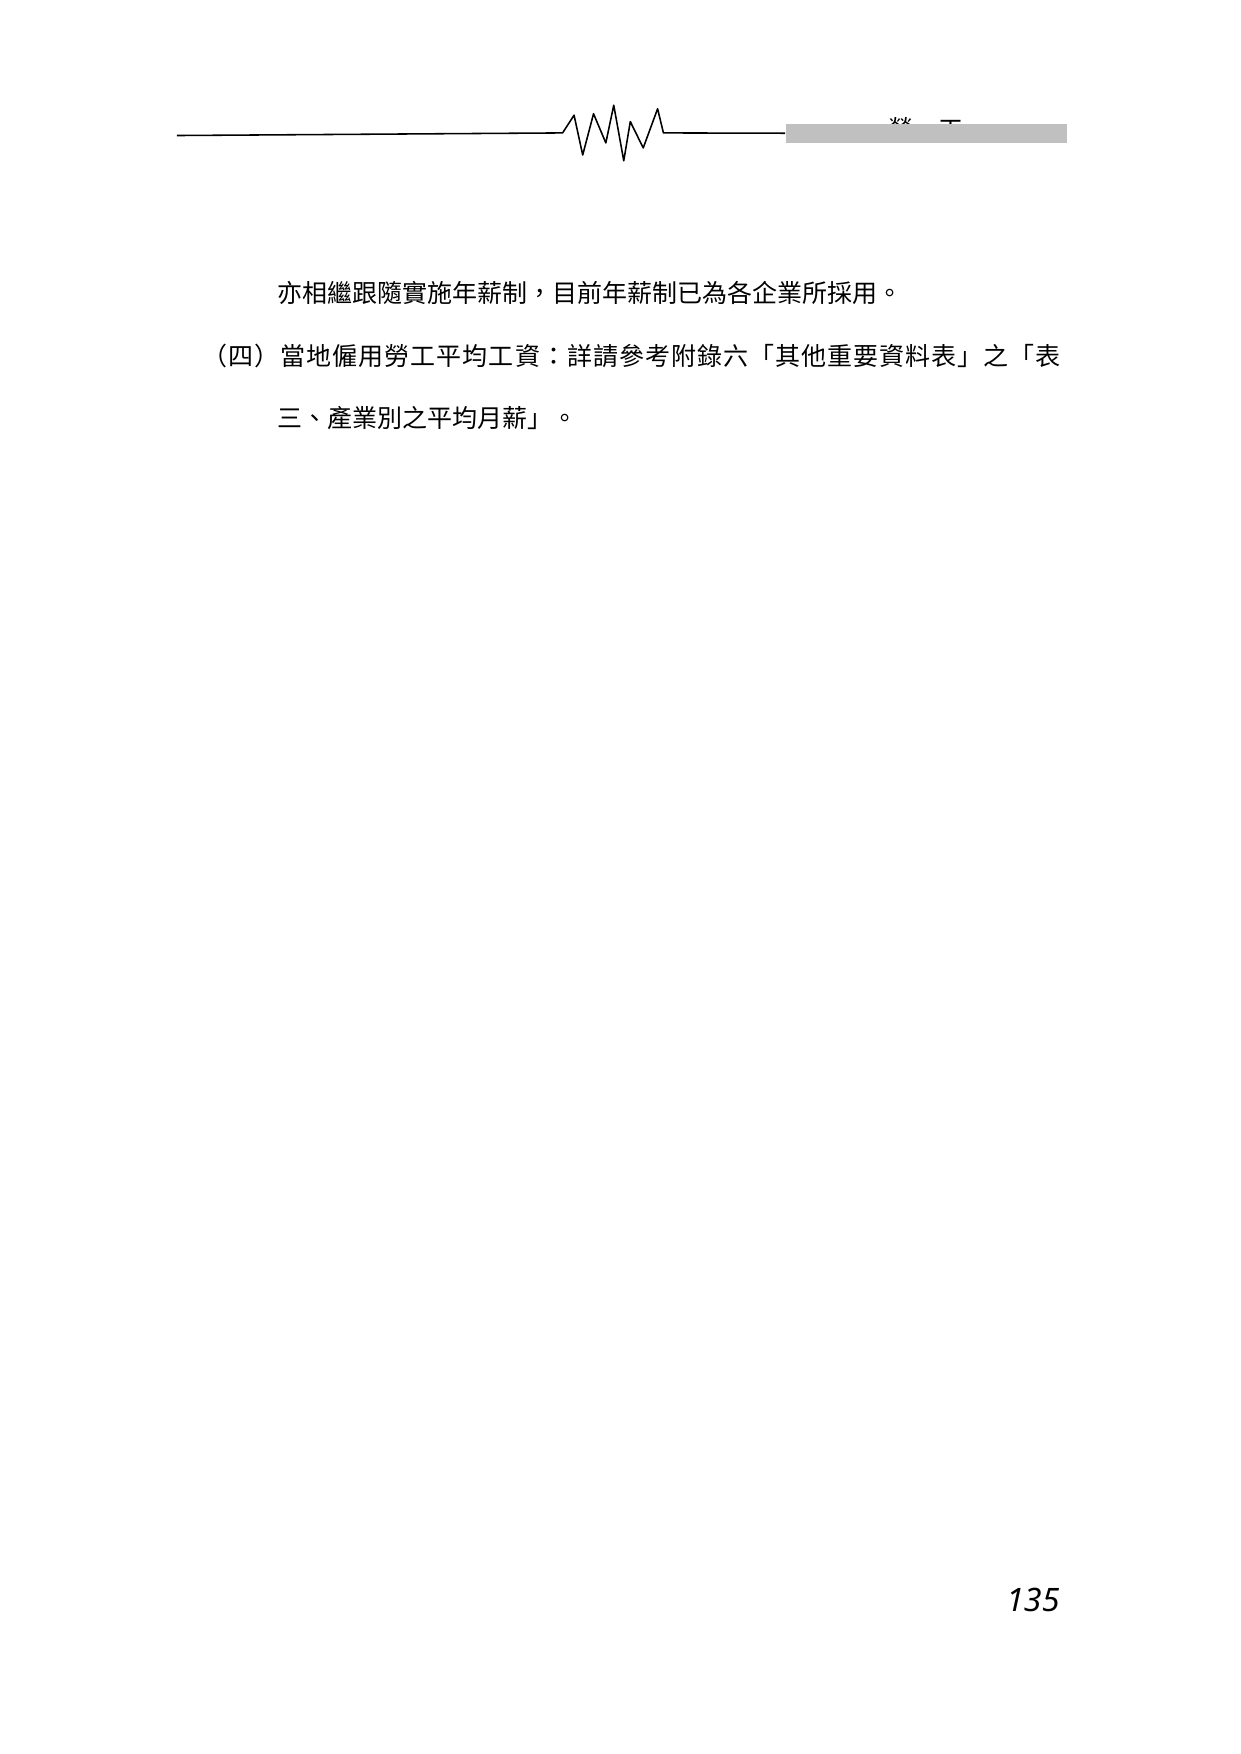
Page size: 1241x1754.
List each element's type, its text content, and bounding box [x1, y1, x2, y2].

text 亦相繼跟隨實施年薪制，目前年薪制已為各企業所採用。 [277, 250, 1063, 313]
text （四）當地僱用勞工平均工資：詳請參考附錄六「其他重要資料表」之「表三、產業別之平均月薪」。 [202, 313, 1063, 438]
